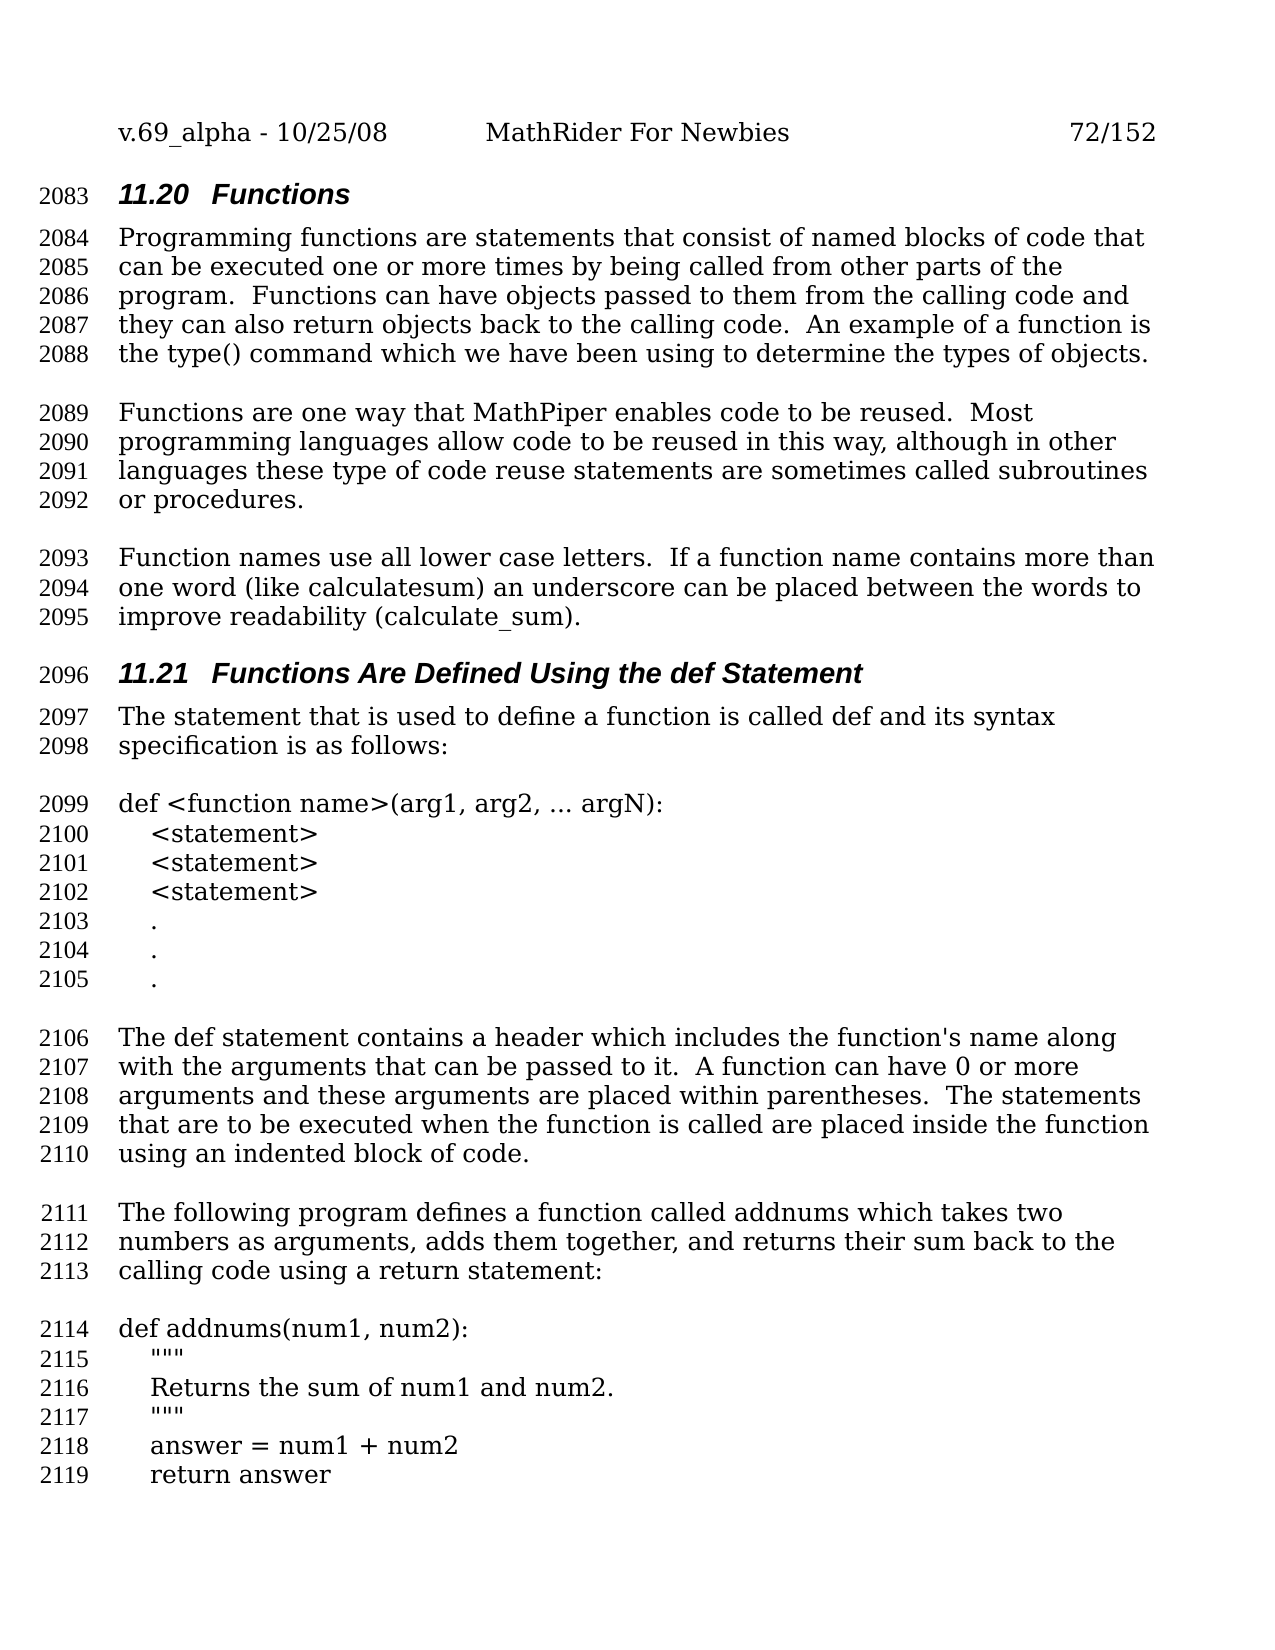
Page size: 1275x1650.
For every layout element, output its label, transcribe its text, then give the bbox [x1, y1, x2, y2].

text def <function name>(arg1, arg2, ... argN): [118, 790, 1157, 819]
text Function names use all lower case letters. If a function name contains more than one word (like calculatesum) an underscore can be placed between the words to improve readability (calculate_sum). [118, 544, 1157, 631]
subtitle Functions Are Defined Using the def Statement [118, 656, 1157, 690]
text Functions are one way that MathPiper enables code to be reused. Most programming languages allow code to be reused in this way, although in other languages these type of code reuse statements are sometimes called subroutines or procedures. [118, 398, 1157, 514]
text . [118, 906, 1157, 936]
text <statement> [118, 848, 1157, 877]
text """ [118, 1344, 1157, 1373]
text <statement> [118, 877, 1157, 906]
text answer = num1 + num2 [118, 1431, 1157, 1461]
text . [118, 936, 1157, 965]
text """ [118, 1402, 1157, 1431]
text The following program defines a function called addnums which takes two numbers as arguments, adds them together, and returns their sum back to the calling code using a return statement: [118, 1198, 1157, 1286]
text . [118, 965, 1157, 994]
text Returns the sum of num1 and num2. [118, 1373, 1157, 1402]
text Programming functions are statements that consist of named blocks of code that can be executed one or more times by being called from other parts of the program. Functions can have objects passed to them from the calling code and they can also return objects back to the calling code. An example of a function is the type() command which we have been using to determine the types of objects. [118, 223, 1157, 369]
text return answer [118, 1461, 1157, 1490]
text The statement that is used to define a function is called def and its syntax specification is as follows: [118, 702, 1157, 761]
subtitle Functions [118, 177, 1157, 210]
text <statement> [118, 819, 1157, 848]
text def addnums(num1, num2): [118, 1315, 1157, 1344]
text The def statement contains a header which includes the function's name along with the arguments that can be passed to it. A function can have 0 or more arguments and these arguments are placed within parentheses. The statements that are to be executed when the function is called are placed inside the function using an indented block of code. [118, 1023, 1157, 1169]
